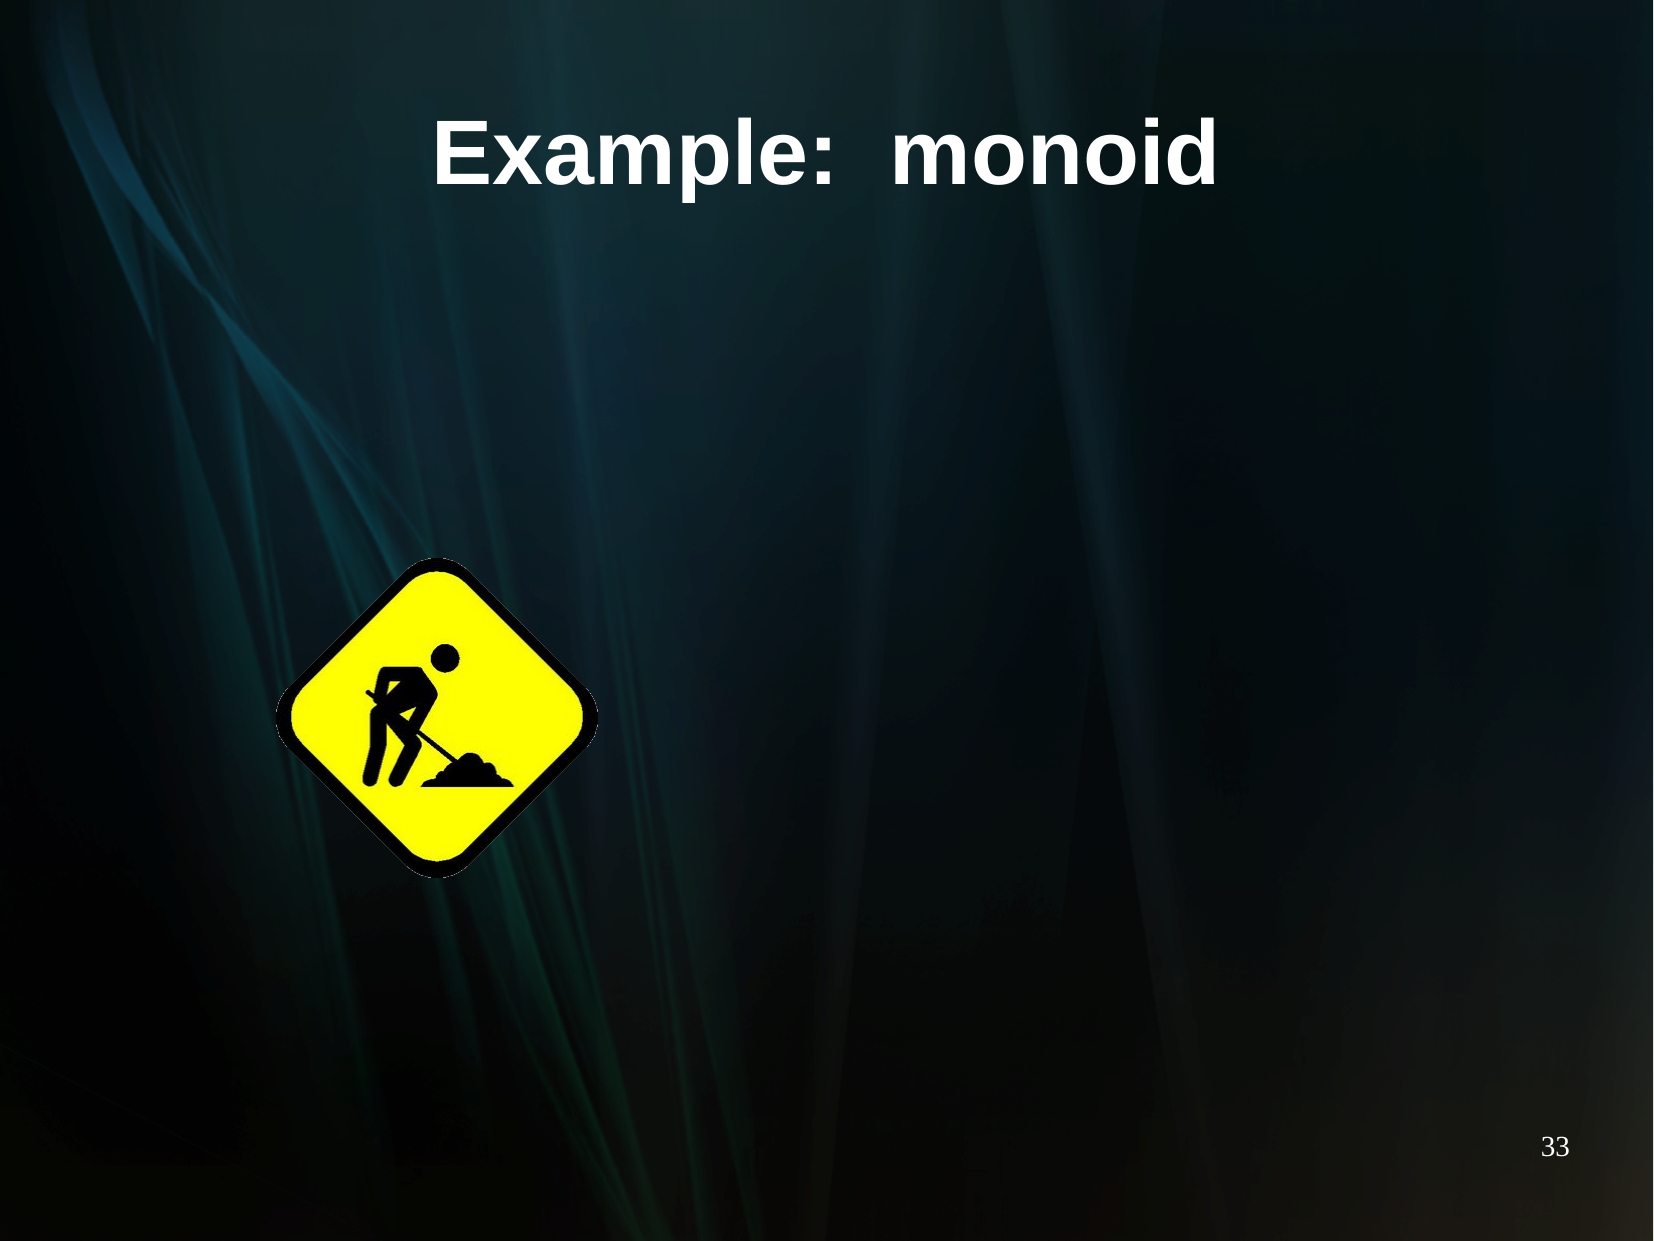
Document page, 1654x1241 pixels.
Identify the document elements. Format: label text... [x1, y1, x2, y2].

picture [0, 0, 1654, 1241]
title Example: monoid [82, 49, 1571, 257]
